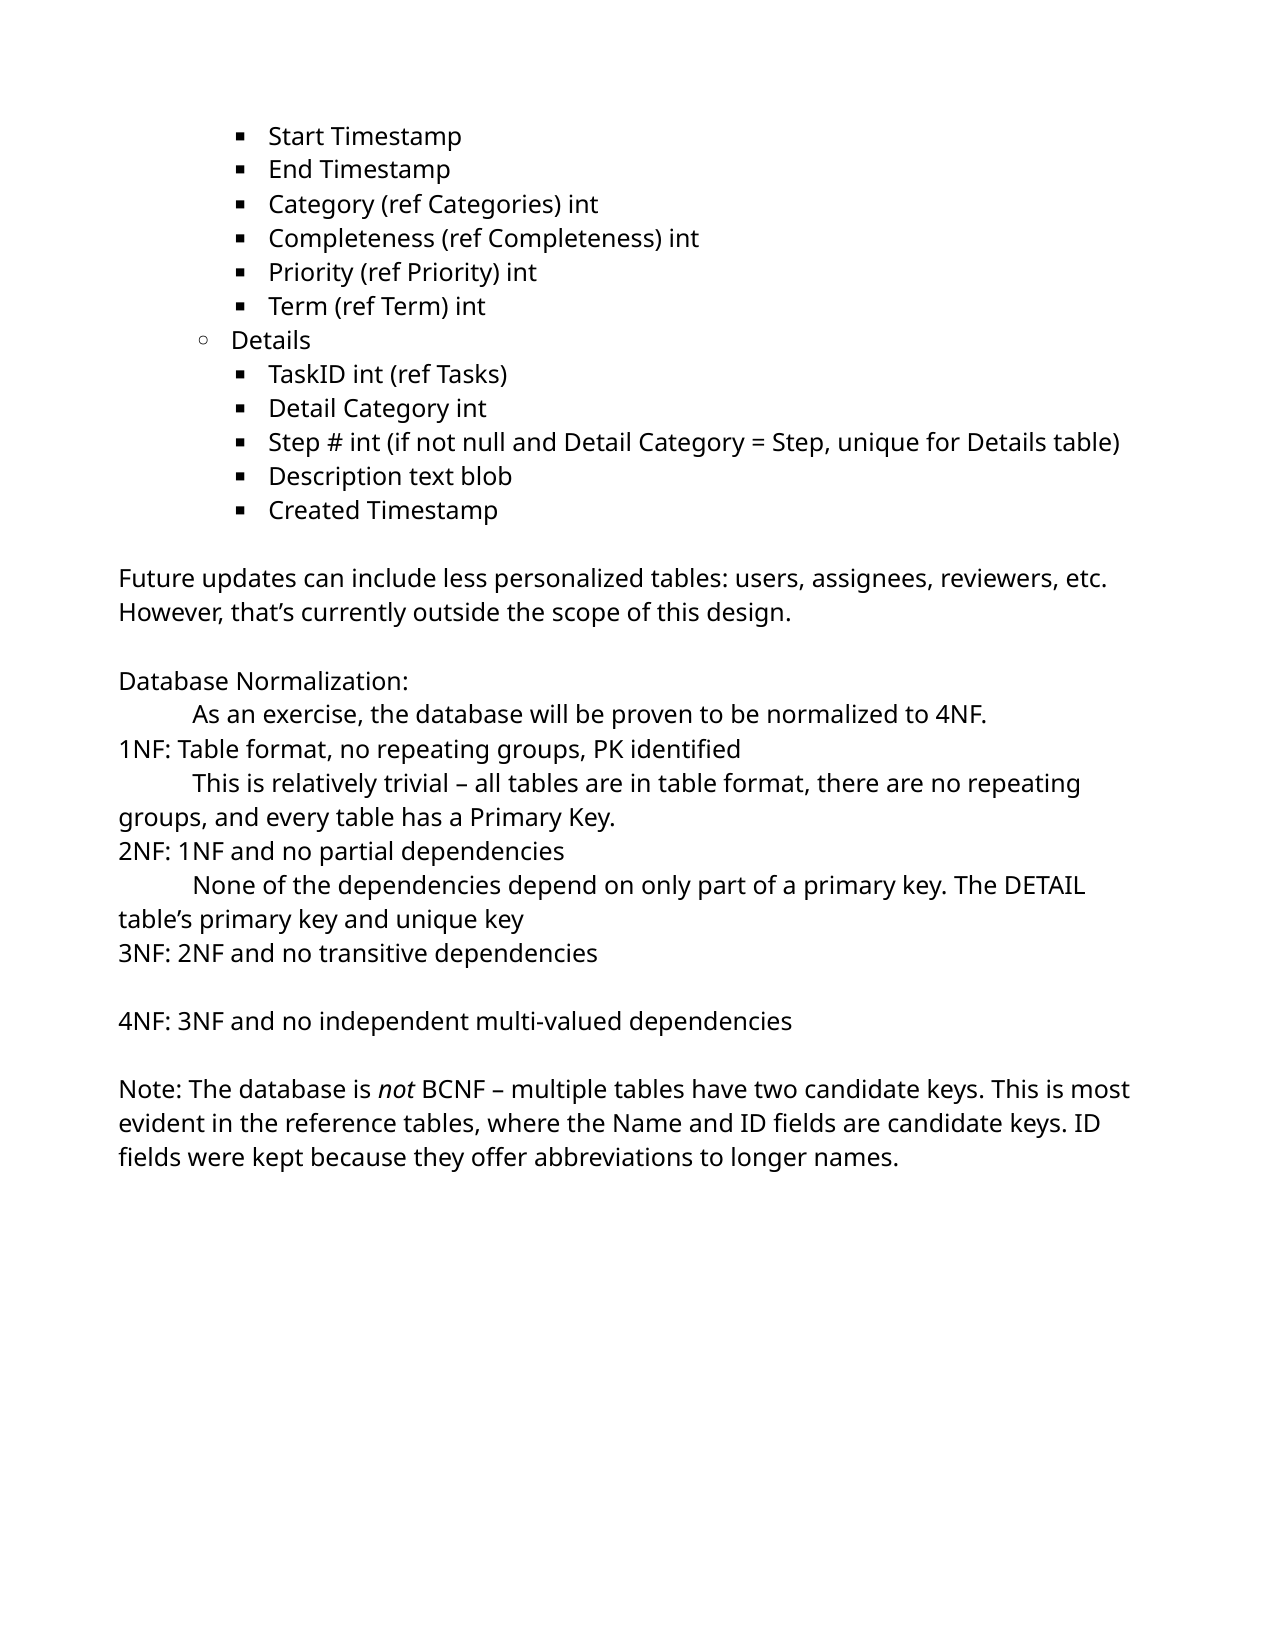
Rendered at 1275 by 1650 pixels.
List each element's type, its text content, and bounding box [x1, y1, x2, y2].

text Future updates can include less personalized tables: users, assignees, reviewers, etc. However, that’s currently outside the scope of this design. [118, 561, 1157, 629]
list Description text blob [231, 459, 1157, 493]
text None of the dependencies depend on only part of a primary key. The DETAIL table’s primary key and unique key [118, 867, 1157, 936]
list Start Timestamp [231, 118, 1157, 152]
list TaskID int (ref Tasks) [231, 357, 1157, 391]
list End Timestamp [231, 152, 1157, 186]
list Term (ref Term) int [231, 288, 1157, 322]
list Details [193, 322, 1157, 357]
list Category (ref Categories) int [231, 186, 1157, 220]
list Created Timestamp [231, 493, 1157, 527]
list Detail Category int [231, 391, 1157, 425]
text 2NF: 1NF and no partial dependencies [118, 833, 1157, 867]
text 3NF: 2NF and no transitive dependencies [118, 936, 1157, 970]
text As an exercise, the database will be proven to be normalized to 4NF. [118, 697, 1157, 731]
text 4NF: 3NF and no independent multi-valued dependencies [118, 1004, 1157, 1038]
list Priority (ref Priority) int [231, 254, 1157, 288]
text 1NF: Table format, no repeating groups, PK identified [118, 731, 1157, 765]
text This is relatively trivial – all tables are in table format, there are no repeating groups, and every table has a Primary Key. [118, 765, 1157, 833]
list Step # int (if not null and Detail Category = Step, unique for Details table) [231, 425, 1157, 459]
list Completeness (ref Completeness) int [231, 220, 1157, 254]
text Note: The database is not BCNF – multiple tables have two candidate keys. This is most evident in the reference tables, where the Name and ID fields are candidate keys. ID fields were kept because they offer abbreviations to longer names. [118, 1072, 1157, 1174]
text Database Normalization: [118, 663, 1157, 697]
